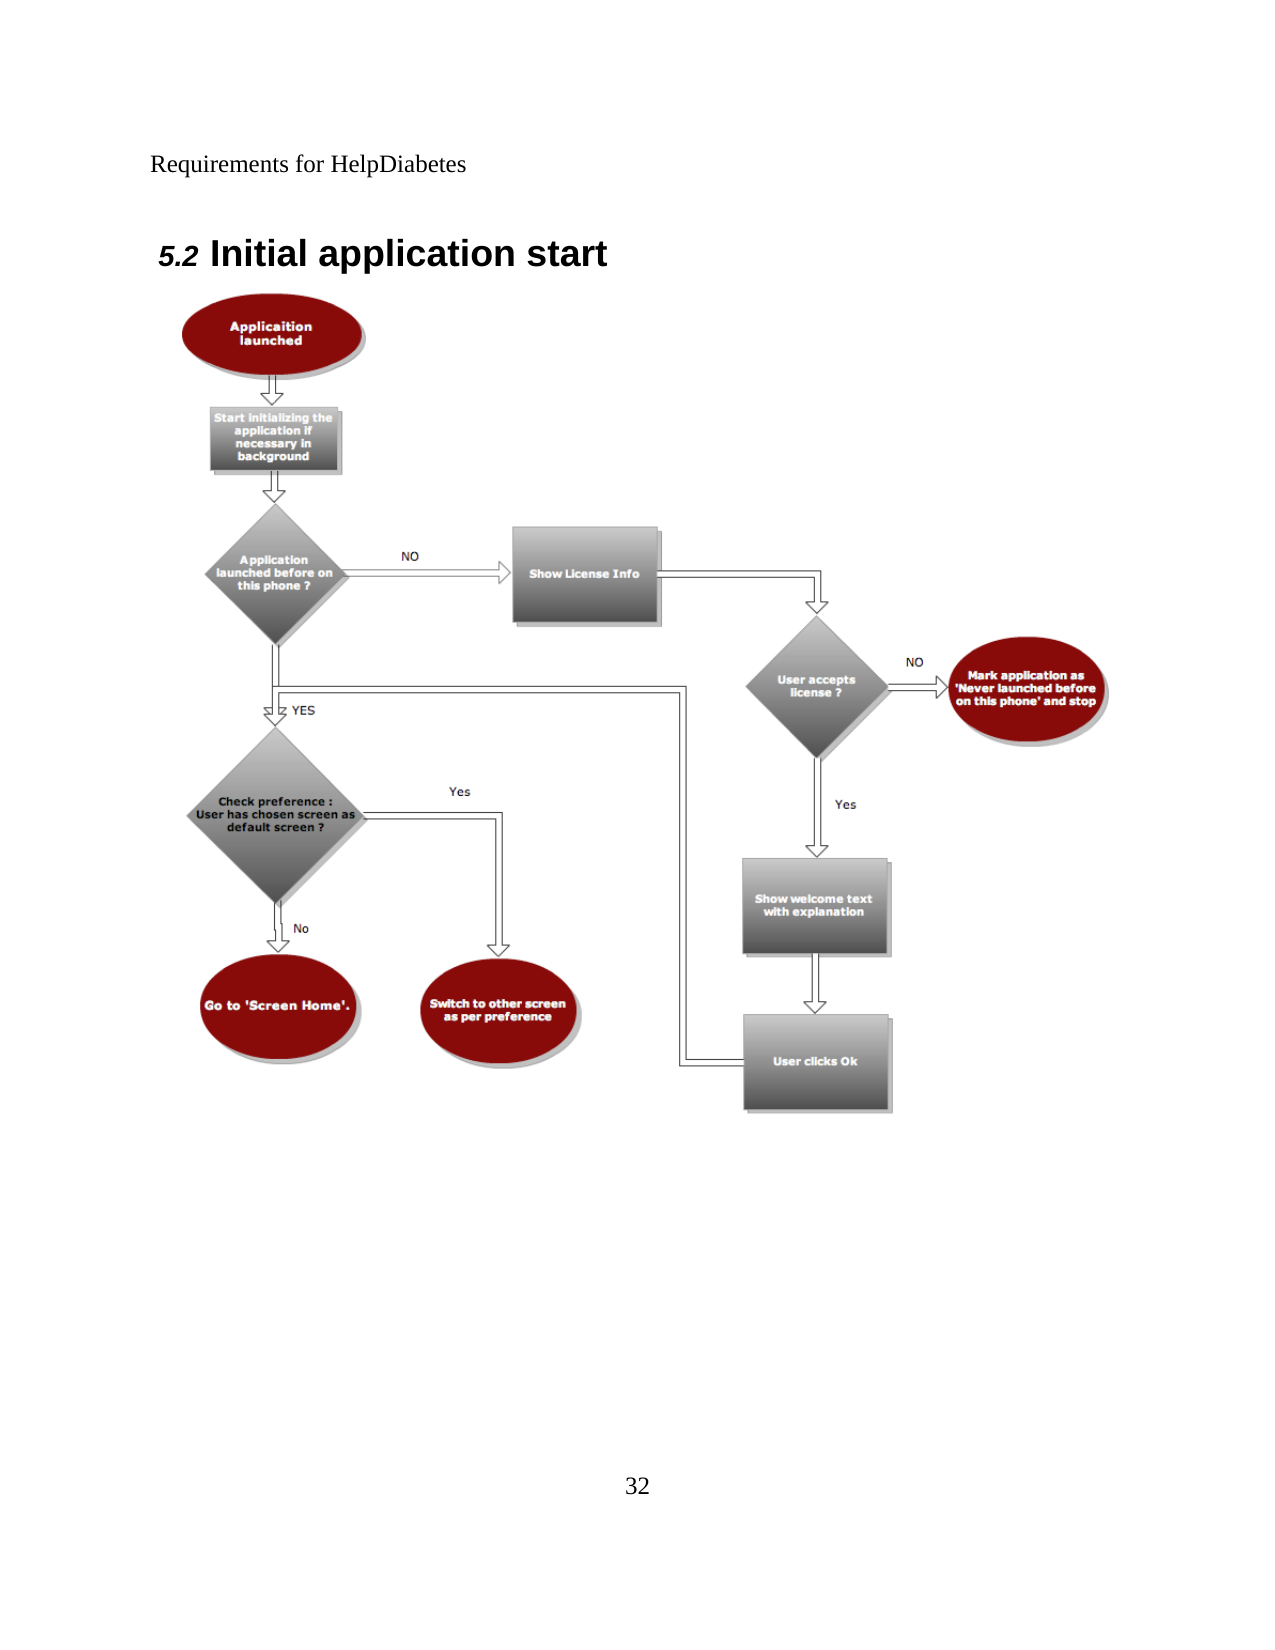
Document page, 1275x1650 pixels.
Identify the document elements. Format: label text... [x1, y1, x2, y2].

picture [150, 286, 1125, 1152]
subtitle Initial application start [150, 232, 1125, 274]
